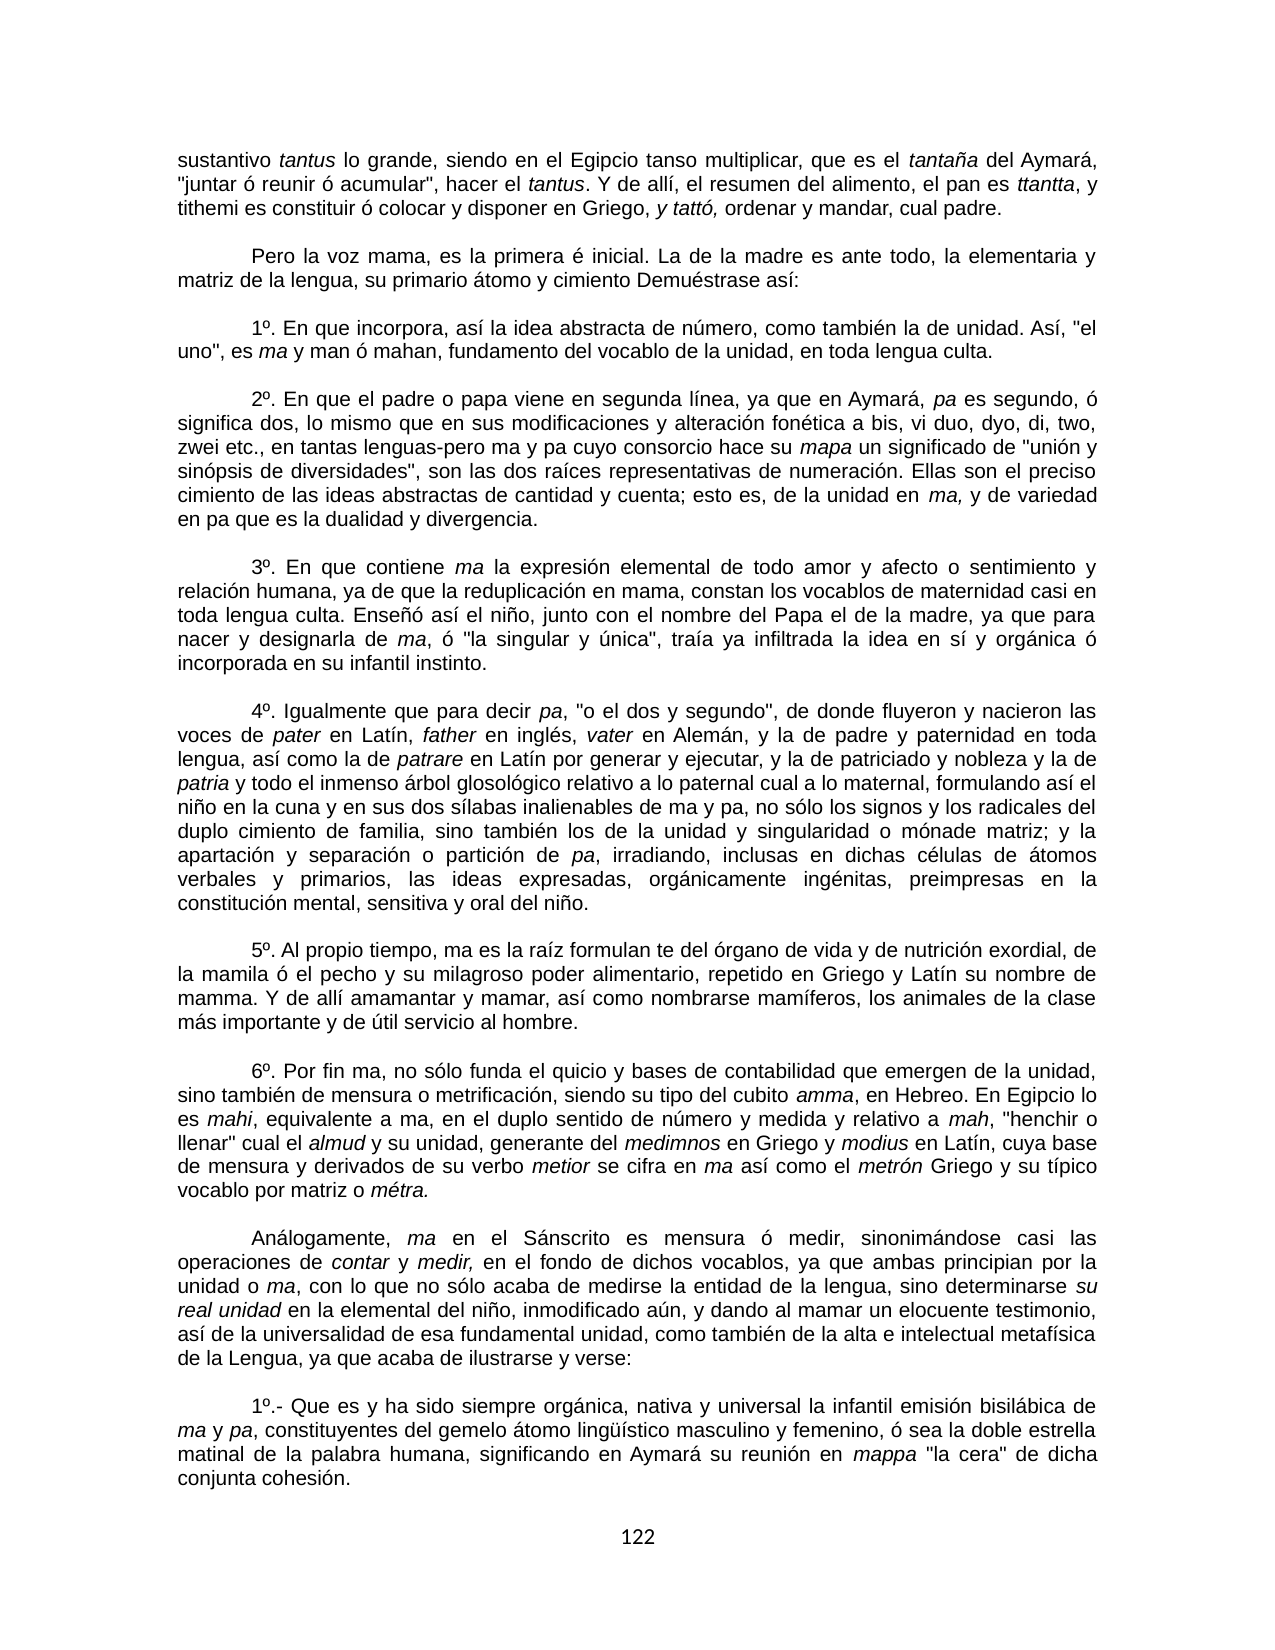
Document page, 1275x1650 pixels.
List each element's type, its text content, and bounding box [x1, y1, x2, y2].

text Análogamente, ma en el Sánscrito es mensura ó medir, sinonimándose casi las operaciones de contar y medir, en el fondo de dichos vocablos, ya que ambas principian por la unidad o ma, con lo que no sólo acaba de medirse la entidad de la lengua, sino determinarse su real unidad en la elemental del niño, inmodificado aún, y dando al mamar un elocuente testimonio, así de la universalidad de esa fundamental unidad, como también de la alta e intelectual metafísica de la Lengua, ya que acaba de ilustrarse y verse: [177, 1226, 1098, 1370]
text sustantivo tantus lo grande, siendo en el Egipcio tanso multiplicar, que es el tantaña del Aymará, "juntar ó reunir ó acumular", hacer el tantus. Y de allí, el resumen del alimento, el pan es ttantta, y tithemi es constituir ó colocar y disponer en Griego, y tattó, ordenar y mandar, cual padre. [177, 148, 1098, 219]
text 4º. Igualmente que para decir pa, "o el dos y segundo", de donde fluyeron y nacieron las voces de pater en Latín, father en inglés, vater en Alemán, y la de padre y paternidad en toda lengua, así como la de patrare en Latín por generar y ejecutar, y la de patriciado y nobleza y la de patria y todo el inmenso árbol glosológico relativo a lo paternal cual a lo maternal, formulando así el niño en la cuna y en sus dos sílabas inalienables de ma y pa, no sólo los signos y los radicales del duplo cimiento de familia, sino también los de la unidad y singularidad o mónade matriz; y la apartación y separación o partición de pa, irradiando, inclusas en dichas células de átomos verbales y primarios, las ideas expresadas, orgánicamente ingénitas, preimpresas en la constitución mental, sensitiva y oral del niño. [177, 699, 1098, 914]
text 5º. Al propio tiempo, ma es la raíz formulan te del órgano de vida y de nutrición exordial, de la mamila ó el pecho y su milagroso poder alimentario, repetido en Griego y Latín su nombre de mamma. Y de allí amamantar y mamar, así como nombrarse mamíferos, los animales de la clase más importante y de útil servicio al hombre. [177, 938, 1098, 1034]
text 6º. Por fin ma, no sólo funda el quicio y bases de contabilidad que emergen de la unidad, sino también de mensura o metrificación, siendo su tipo del cubito amma, en Hebreo. En Egipcio lo es mahi, equivalente a ma, en el duplo sentido de número y medida y relativo a mah, "henchir o llenar" cual el almud y su unidad, generante del medimnos en Griego y modius en Latín, cuya base de mensura y derivados de su verbo metior se cifra en ma así como el metrón Griego y su típico vocablo por matriz o métra. [177, 1058, 1098, 1202]
text Pero la voz mama, es la primera é inicial. La de la madre es ante todo, la elementaria y matriz de la lengua, su primario átomo y cimiento Demuéstrase así: [177, 243, 1098, 291]
text 3º. En que contiene ma la expresión elemental de todo amor y afecto o sentimiento y relación humana, ya de que la reduplicación en mama, constan los vocablos de maternidad casi en toda lengua culta. Enseñó así el niño, junto con el nombre del Papa el de la madre, ya que para nacer y designarla de ma, ó "la singular y única", traía ya infiltrada la idea en sí y orgánica ó incorporada en su infantil instinto. [177, 555, 1098, 675]
text 2º. En que el padre o papa viene en segunda línea, ya que en Aymará, pa es segundo, ó significa dos, lo mismo que en sus modificaciones y alteración fonética a bis, vi duo, dyo, di, two, zwei etc., en tantas lenguas-pero ma y pa cuyo consorcio hace su mapa un significado de "unión y sinópsis de diversidades", son las dos raíces representativas de numeración. Ellas son el preciso cimiento de las ideas abstractas de cantidad y cuenta; esto es, de la unidad en ma, y de variedad en pa que es la dualidad y divergencia. [177, 387, 1098, 531]
text 1º.- Que es y ha sido siempre orgánica, nativa y universal la infantil emisión bisilábica de ma y pa, constituyentes del gemelo átomo lingüístico masculino y femenino, ó sea la doble estrella matinal de la palabra humana, significando en Aymará su reunión en mappa "la cera" de dicha conjunta cohesión. [177, 1394, 1098, 1490]
text 1º. En que incorpora, así la idea abstracta de número, como también la de unidad. Así, "el uno", es ma y man ó mahan, fundamento del vocablo de la unidad, en toda lengua culta. [177, 315, 1098, 363]
